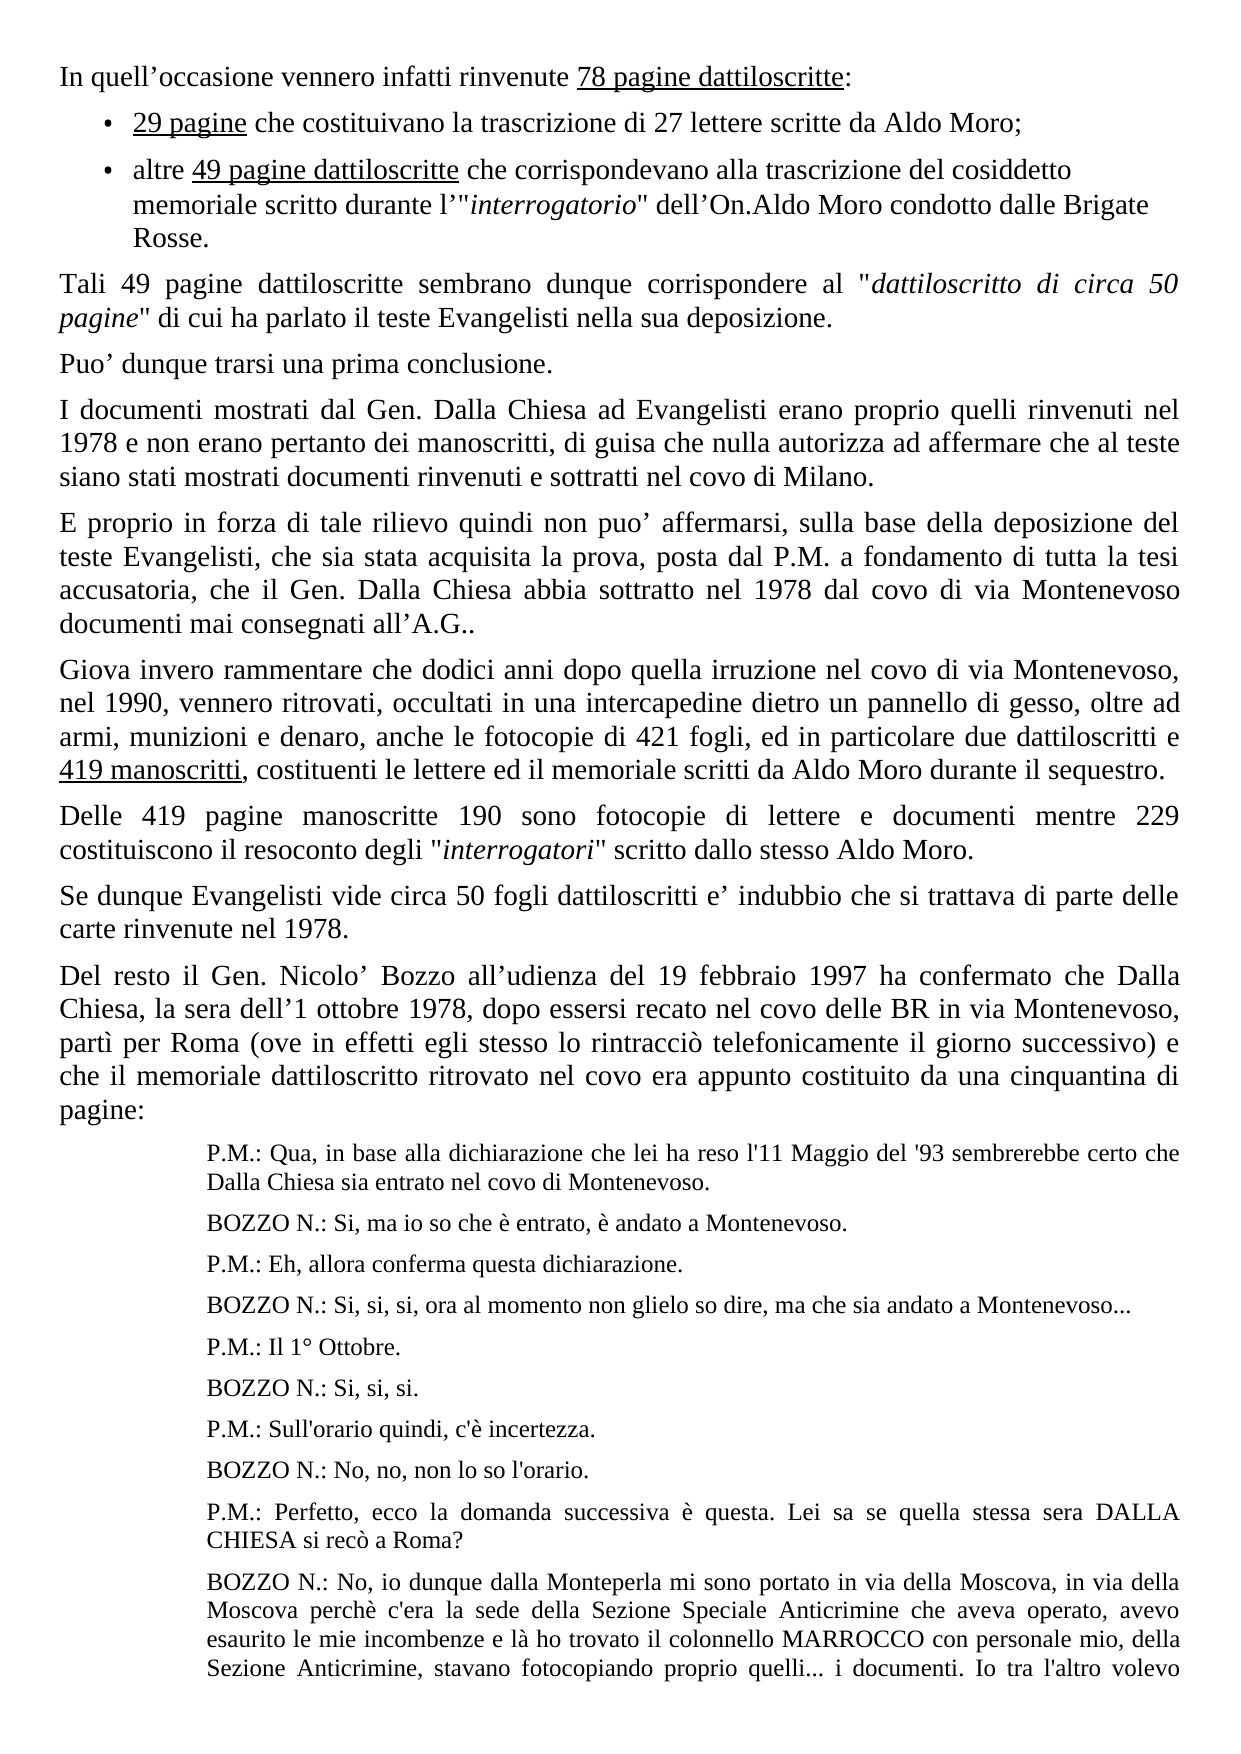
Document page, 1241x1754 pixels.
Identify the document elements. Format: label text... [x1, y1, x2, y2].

text Puo’ dunque trarsi una prima conclusione. [59, 346, 1181, 379]
text I documenti mostrati dal Gen. Dalla Chiesa ad Evangelisti erano proprio quelli rinvenuti nel 1978 e non erano pertanto dei manoscritti, di guisa che nulla autorizza ad affermare che al teste siano stati mostrati documenti rinvenuti e sottratti nel covo di Milano. [59, 392, 1181, 493]
text BOZZO N.: No, io dunque dalla Monteperla mi sono portato in via della Moscova, in via della Moscova perchè c'era la sede della Sezione Speciale Anticrimine che aveva operato, avevo esaurito le mie incombenze e là ho trovato il colonnello MARROCCO con personale mio, della Sezione Anticrimine, stavano fotocopiando proprio quelli... i documenti. Io tra l'altro volevo [206, 1567, 1181, 1682]
list 29 pagine che costituivano la trascrizione di 27 lettere scritte da Aldo Moro; [103, 105, 1181, 140]
text Se dunque Evangelisti vide circa 50 fogli dattiloscritti e’ indubbio che si trattava di parte delle carte rinvenute nel 1978. [59, 878, 1181, 945]
text E proprio in forza di tale rilievo quindi non puo’ affermarsi, sulla base della deposizione del teste Evangelisti, che sia stata acquisita la prova, posta dal P.M. a fondamento di tutta la tesi accusatoria, che il Gen. Dalla Chiesa abbia sottratto nel 1978 dal covo di via Montenevoso documenti mai consegnati all’A.G.. [59, 505, 1181, 639]
text Del resto il Gen. Nicolo’ Bozzo all’udienza del 19 febbraio 1997 ha confermato che Dalla Chiesa, la sera dell’1 ottobre 1978, dopo essersi recato nel covo delle BR in via Montenevoso, partì per Roma (ove in effetti egli stesso lo rintracciò telefonicamente il giorno successivo) e che il memoriale dattiloscritto ritrovato nel covo era appunto costituito da una cinquantina di pagine: [59, 958, 1181, 1125]
text BOZZO N.: Si, ma io so che è entrato, è andato a Montenevoso. [206, 1208, 1181, 1237]
text P.M.: Perfetto, ecco la domanda successiva è questa. Lei sa se quella stessa sera DALLA CHIESA si recò a Roma? [206, 1497, 1181, 1554]
text In quell’occasione vennero infatti rinvenute 78 pagine dattiloscritte: [59, 59, 1181, 93]
text Tali 49 pagine dattiloscritte sembrano dunque corrispondere al "dattiloscritto di circa 50 pagine" di cui ha parlato il teste Evangelisti nella sua deposizione. [59, 266, 1181, 333]
text P.M.: Qua, in base alla dichiarazione che lei ha reso l'11 Maggio del '93 sembrerebbe certo che Dalla Chiesa sia entrato nel covo di Montenevoso. [206, 1138, 1181, 1195]
list altre 49 pagine dattiloscritte che corrispondevano alla trascrizione del cosiddetto memoriale scritto durante l’"interrogatorio" dell’On.Aldo Moro condotto dalle Brigate Rosse. [103, 152, 1181, 254]
text BOZZO N.: No, no, non lo so l'orario. [206, 1455, 1181, 1484]
text P.M.: Sull'orario quindi, c'è incertezza. [206, 1414, 1181, 1443]
text P.M.: Eh, allora conferma questa dichiarazione. [206, 1249, 1181, 1278]
text BOZZO N.: Si, si, si. [206, 1373, 1181, 1402]
text P.M.: Il 1° Ottobre. [206, 1332, 1181, 1360]
text Delle 419 pagine manoscritte 190 sono fotocopie di lettere e documenti mentre 229 costituiscono il resoconto degli "interrogatori" scritto dallo stesso Aldo Moro. [59, 798, 1181, 866]
text BOZZO N.: Si, si, si, ora al momento non glielo so dire, ma che sia andato a Montenevoso... [206, 1290, 1181, 1319]
text Giova invero rammentare che dodici anni dopo quella irruzione nel covo di via Montenevoso, nel 1990, vennero ritrovati, occultati in una intercapedine dietro un pannello di gesso, oltre ad armi, munizioni e denaro, anche le fotocopie di 421 fogli, ed in particolare due dattiloscritti e 419 manoscritti, costituenti le lettere ed il memoriale scritti da Aldo Moro durante il sequestro. [59, 652, 1181, 786]
